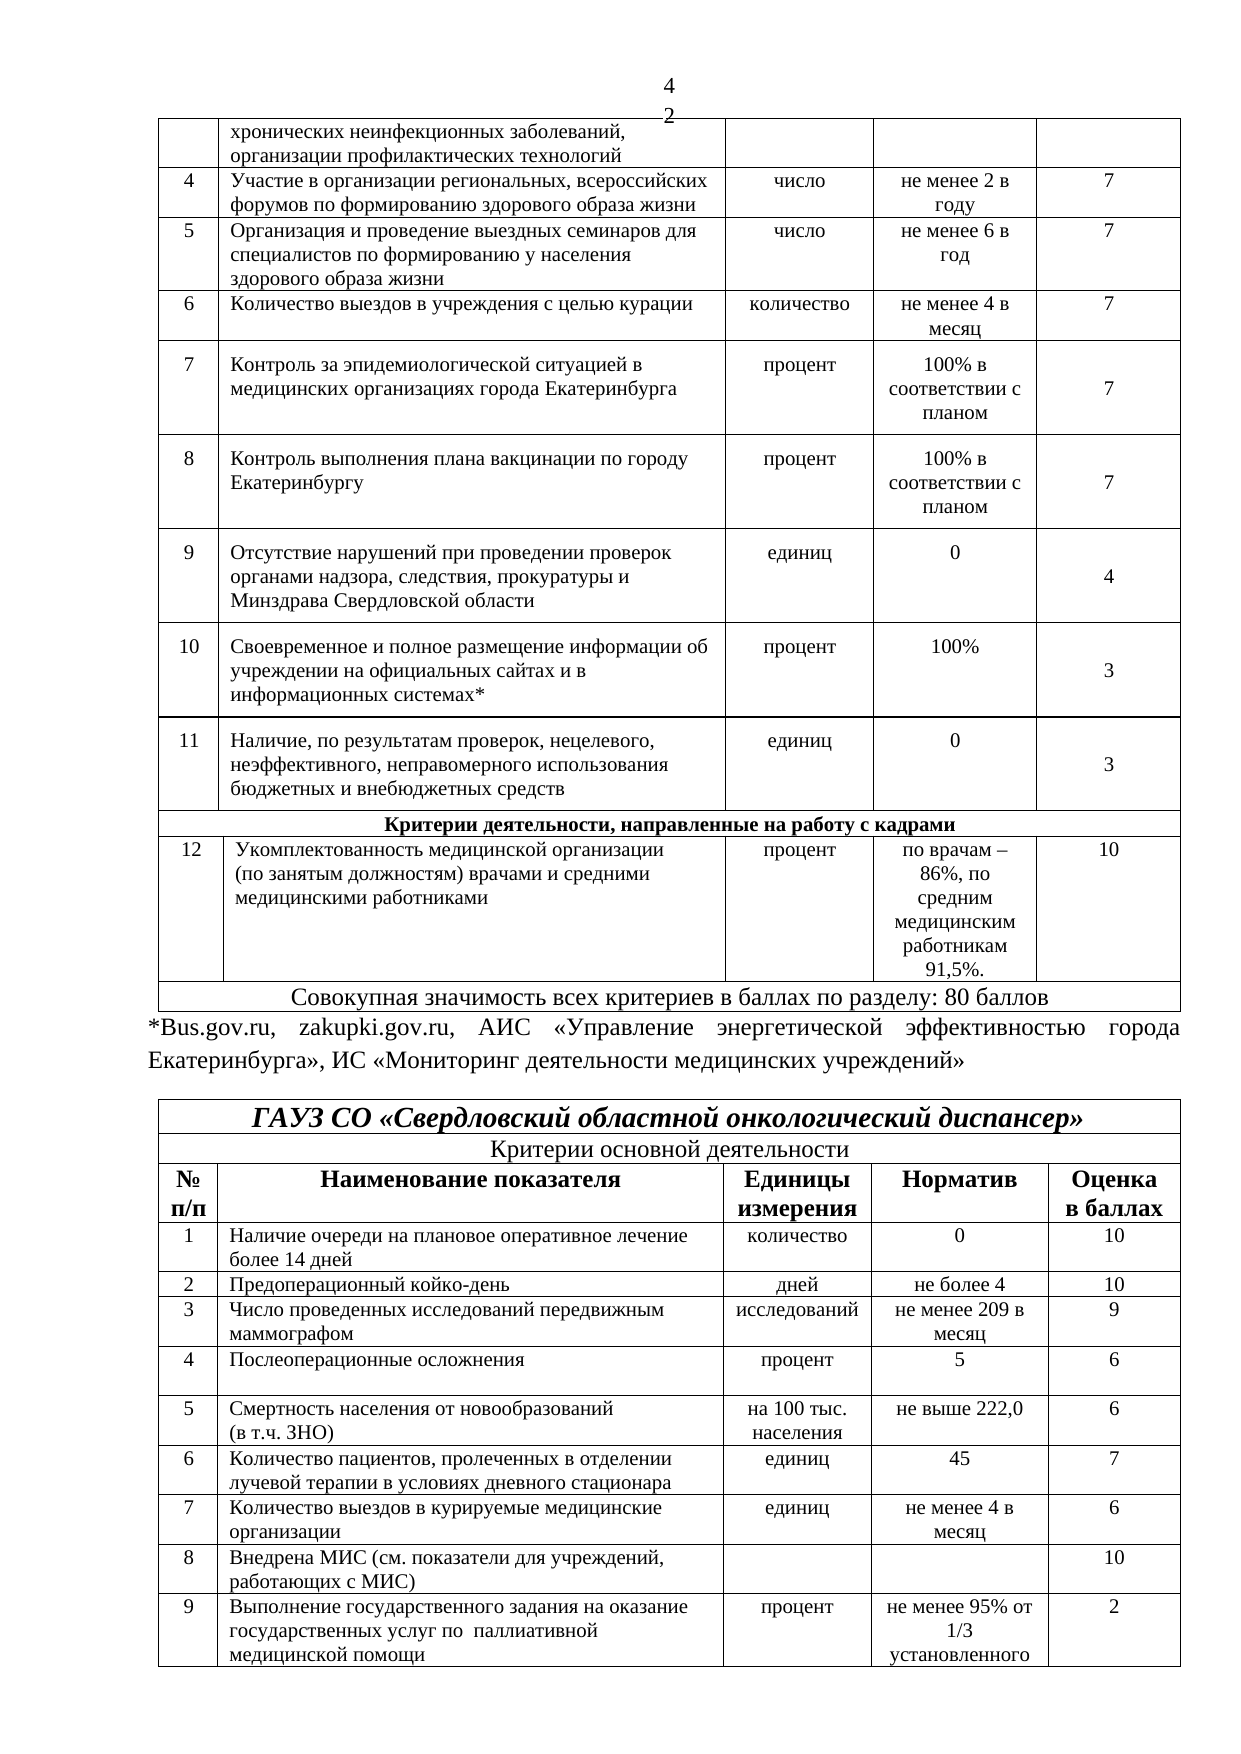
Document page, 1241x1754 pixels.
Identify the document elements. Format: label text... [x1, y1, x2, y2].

table_cell 7 [1037, 168, 1180, 217]
table_cell 3 [159, 1297, 217, 1346]
table_cell Количество выездов в курируемые медицинские организации [218, 1495, 723, 1543]
table_cell 7 [1037, 218, 1180, 290]
table_cell 6 [159, 1446, 217, 1494]
table_cell Критерии деятельности, направленные на работу с кадрами [159, 811, 1180, 836]
table_cell Наименование показателя [218, 1164, 723, 1222]
table_cell 0 [872, 1223, 1048, 1271]
table_cell Выполнение государственного задания на оказание государственных услуг по паллиативной медицинской помощи [218, 1594, 723, 1666]
table_cell 7 [1037, 435, 1180, 528]
table_cell [159, 119, 218, 167]
table_cell 7 [159, 1495, 217, 1543]
table_cell 6 [159, 291, 218, 340]
table_cell № п/п [159, 1164, 217, 1222]
table_cell Оценка в баллах [1049, 1164, 1180, 1222]
table_cell Наличие очереди на плановое оперативное лечение более 14 дней [218, 1223, 723, 1271]
table_cell на 100 тыс. населения [724, 1396, 871, 1444]
table_cell 0 [874, 718, 1036, 810]
table_cell Отсутствие нарушений при проведении проверок органами надзора, следствия, прокуратуры и Минздрава Свердловской области [219, 529, 725, 622]
table_cell не менее 6 в год [874, 218, 1036, 290]
table_cell 100% в соответствии с планом [874, 341, 1036, 434]
table_cell 3 [1037, 718, 1180, 810]
table_cell Организация и проведение выездных семинаров для специалистов по формированию у населения здорового образа жизни [219, 218, 725, 290]
table_cell 3 [1037, 623, 1180, 716]
table_cell Послеоперационные осложнения [218, 1347, 723, 1395]
table_cell 7 [159, 341, 218, 434]
table_cell 5 [159, 1396, 217, 1444]
table_cell Предоперационный койко-день [218, 1272, 723, 1296]
table_cell Укомплектованность медицинской организации (по занятым должностям) врачами и средними медицинскими работниками [224, 837, 725, 981]
table_cell единиц [724, 1446, 871, 1494]
table_cell 8 [159, 435, 218, 528]
table_cell 6 [1049, 1347, 1180, 1395]
table_cell по врачам – 86%, по средним медицинским работникам 91,5%. [874, 837, 1036, 981]
table_cell единиц [724, 1495, 871, 1543]
table_cell 10 [1037, 837, 1180, 981]
table_cell процент [724, 1347, 871, 1395]
table_cell процент [724, 1594, 871, 1666]
table_cell Контроль за эпидемиологической ситуацией в медицинских организациях города Екатеринбурга [219, 341, 725, 434]
table_cell Своевременное и полное размещение информации об учреждении на официальных сайтах и в информационных системах* [219, 623, 725, 716]
table_cell не выше 222,0 [872, 1396, 1048, 1444]
table_cell 8 [159, 1545, 217, 1593]
table_cell дней [724, 1272, 871, 1296]
table_cell 10 [1049, 1545, 1180, 1593]
table_cell количество [724, 1223, 871, 1271]
table_cell Количество пациентов, пролеченных в отделении лучевой терапии в условиях дневного стационара [218, 1446, 723, 1494]
table_cell 10 [159, 623, 218, 716]
table_cell [724, 1545, 871, 1593]
table_cell число [726, 168, 873, 217]
table_cell 5 [872, 1347, 1048, 1395]
table_cell 45 [872, 1446, 1048, 1494]
table_cell 7 [1037, 291, 1180, 340]
table_cell 4 [1037, 529, 1180, 622]
table_cell Смертность населения от новообразований (в т.ч. ЗНО) [218, 1396, 723, 1444]
table_cell хронических неинфекционных заболеваний, организации профилактических технологий [219, 119, 725, 167]
table_cell процент [726, 623, 873, 716]
table_cell 100% [874, 623, 1036, 716]
table_cell 12 [159, 837, 223, 981]
table_cell Внедрена МИС (см. показатели для учреждений, работающих с МИС) [218, 1545, 723, 1593]
table_cell 10 [1049, 1272, 1180, 1296]
table_cell Количество выездов в учреждения с целью курации [219, 291, 725, 340]
table_cell не более 4 [872, 1272, 1048, 1296]
table_cell 6 [1049, 1495, 1180, 1543]
table_cell 7 [1037, 341, 1180, 434]
table_cell [874, 119, 1036, 167]
table_cell 10 [1049, 1223, 1180, 1271]
table_cell 2 [1049, 1594, 1180, 1666]
text *Bus.gov.ru, zakupki.gov.ru, АИС «Управление энергетической эффективностью города Екатеринбурга», ИС «Мониторинг деятельности медицинских учреждений» [148, 1012, 1181, 1073]
table_cell количество [726, 291, 873, 340]
table_header ГАУЗ СО «Свердловский областной онкологический диспансер» [159, 1100, 1180, 1133]
table_cell единиц [726, 718, 873, 810]
table_cell 7 [1049, 1446, 1180, 1494]
table_cell не менее 2 в году [874, 168, 1036, 217]
table_cell Контроль выполнения плана вакцинации по городу Екатеринбургу [219, 435, 725, 528]
table_cell Совокупная значимость всех критериев в баллах по разделу: 80 баллов [159, 982, 1180, 1011]
table_cell [726, 119, 873, 167]
table_cell Число проведенных исследований передвижным маммографом [218, 1297, 723, 1346]
table_cell Критерии основной деятельности [159, 1134, 1180, 1163]
table_cell 2 [159, 1272, 217, 1296]
table_cell число [726, 218, 873, 290]
table_cell 6 [1049, 1396, 1180, 1444]
table_cell [872, 1545, 1048, 1593]
table_cell 5 [159, 218, 218, 290]
table_cell Единицы измерения [724, 1164, 871, 1222]
table_cell 100% в соответствии с планом [874, 435, 1036, 528]
table_cell не менее 4 в месяц [874, 291, 1036, 340]
table_cell 4 [159, 1347, 217, 1395]
table_cell не менее 4 в месяц [872, 1495, 1048, 1543]
table_cell единиц [726, 529, 873, 622]
table_cell 0 [874, 529, 1036, 622]
table_cell процент [726, 435, 873, 528]
table_cell 9 [1049, 1297, 1180, 1346]
table_cell 9 [159, 529, 218, 622]
table_cell процент [726, 837, 873, 981]
table_cell Наличие, по результатам проверок, нецелевого, неэффективного, неправомерного использования бюджетных и внебюджетных средств [219, 718, 725, 810]
table_cell Участие в организации региональных, всероссийских форумов по формированию здорового образа жизни [219, 168, 725, 217]
table_cell процент [726, 341, 873, 434]
table_cell 9 [159, 1594, 217, 1666]
table_cell Норматив [872, 1164, 1048, 1222]
table_cell исследований [724, 1297, 871, 1346]
table_cell [1037, 119, 1180, 167]
table_cell 11 [159, 718, 218, 810]
table_cell не менее 209 в месяц [872, 1297, 1048, 1346]
table_cell 4 [159, 168, 218, 217]
table_cell 1 [159, 1223, 217, 1271]
table_cell не менее 95% от 1/3 установленного [872, 1594, 1048, 1666]
